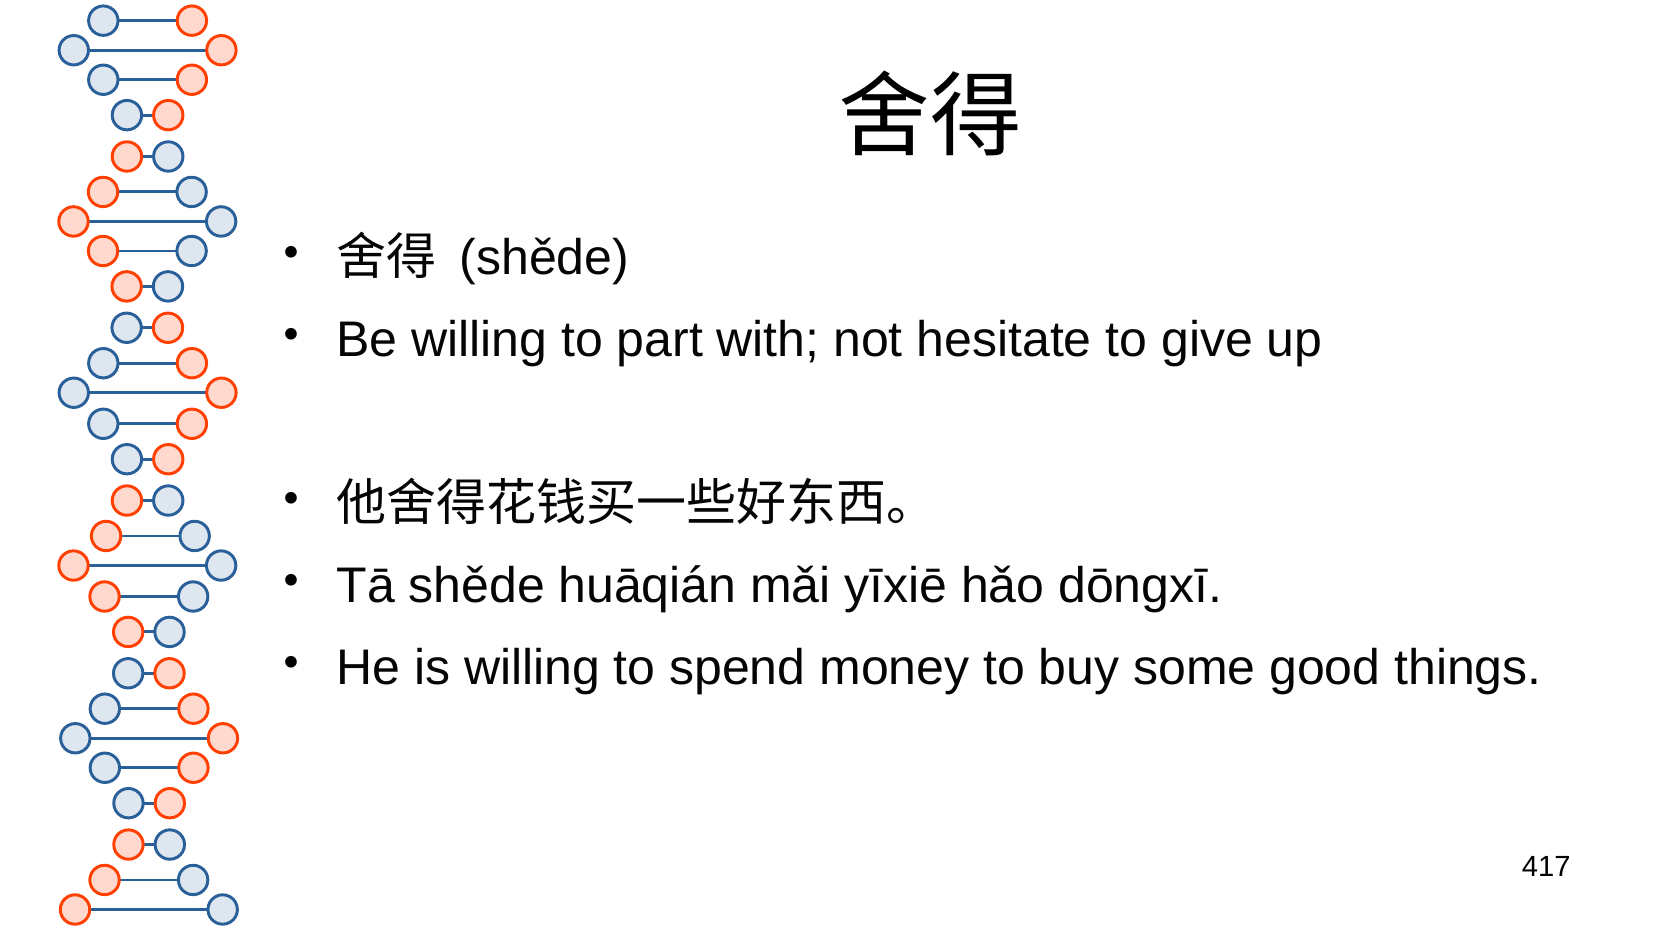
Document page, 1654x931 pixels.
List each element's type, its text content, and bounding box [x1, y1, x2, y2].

title 舍得 [265, 35, 1595, 189]
list 舍得 (shěde) Be willing to part with; not hesitate to give up 他舍得花钱买一些好东西。 Tā shěde huāqián mǎi yīxiē hǎo dōngxī. He is willing to spend money to buy some good things. [265, 224, 1595, 764]
